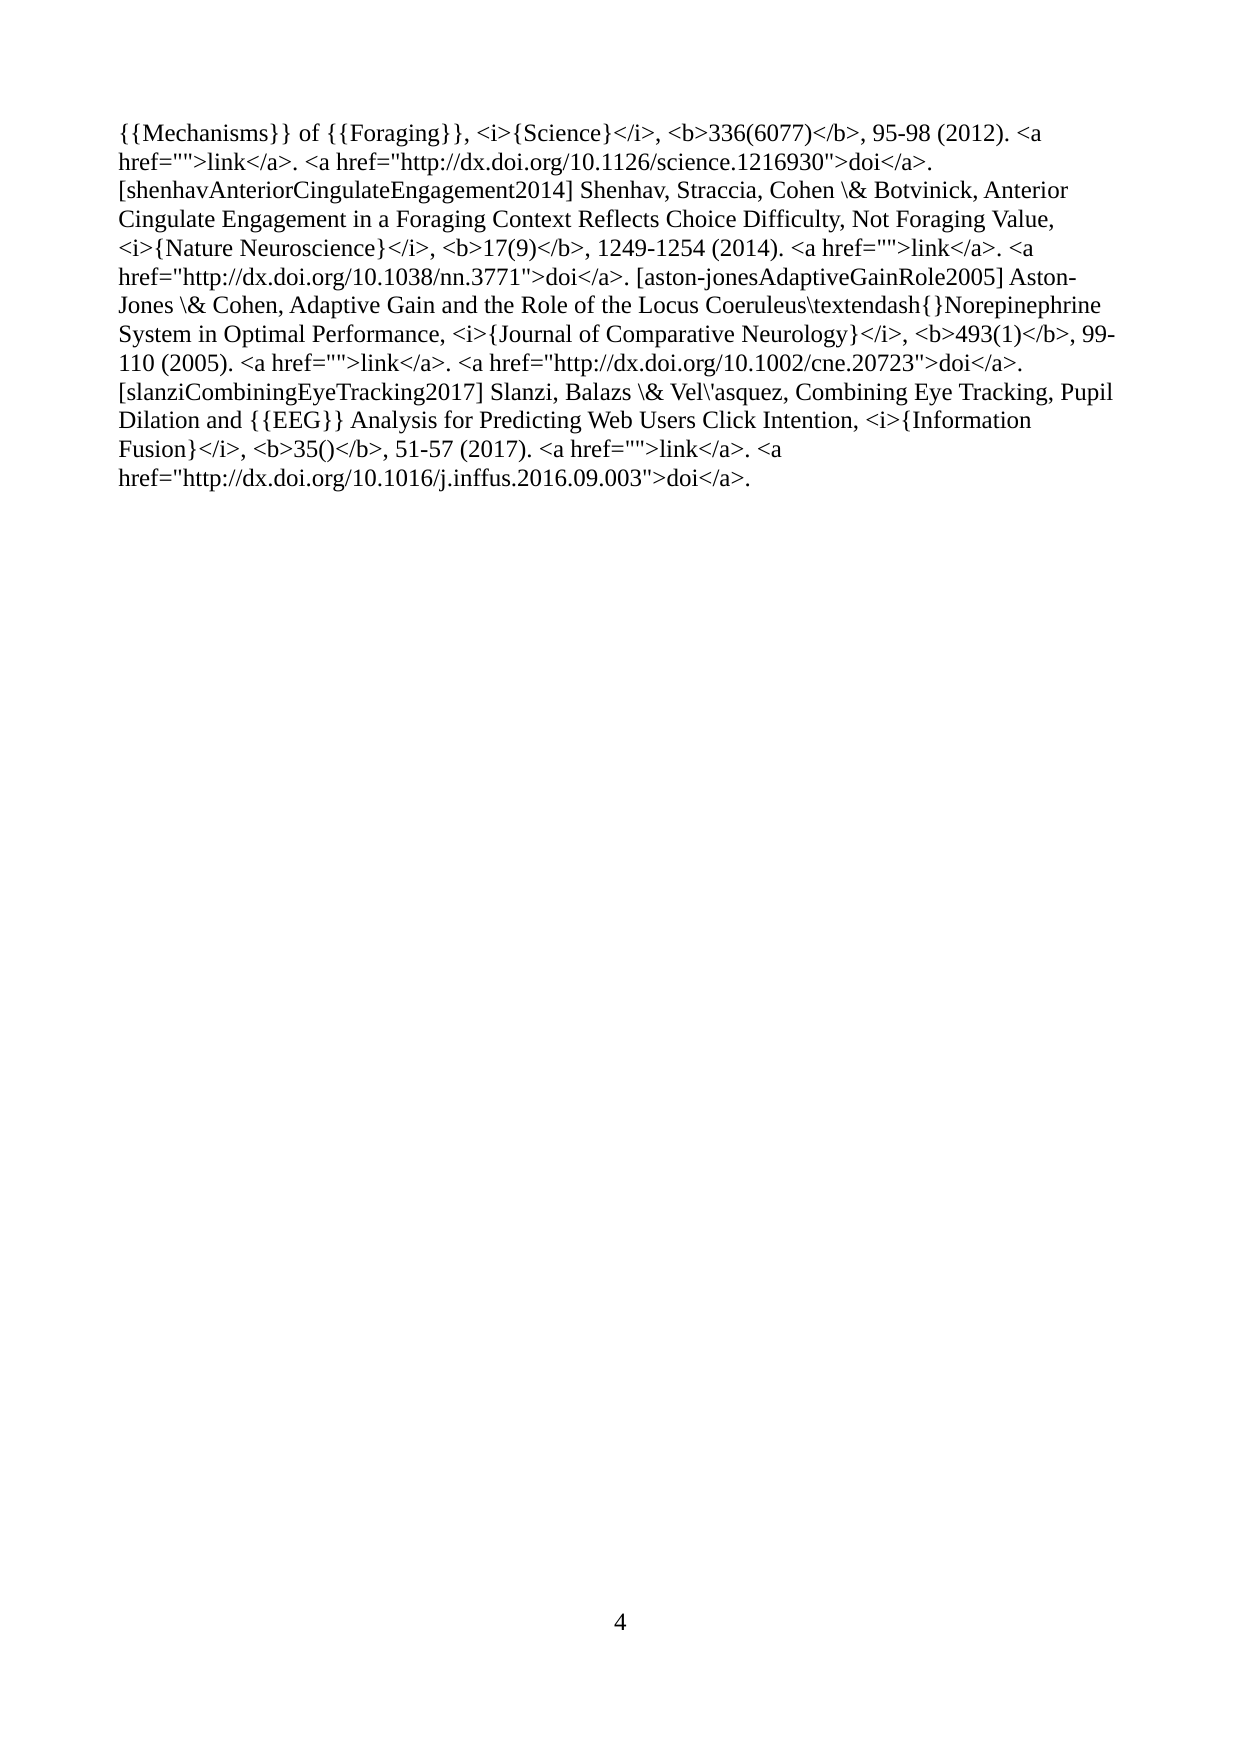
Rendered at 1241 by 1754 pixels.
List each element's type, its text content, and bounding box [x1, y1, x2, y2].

text {{Mechanisms}} of {{Foraging}}, <i>{Science}</i>, <b>336(6077)</b>, 95-98 (2012). <a href="">link</a>. <a href="http://dx.doi.org/10.1126/science.1216930">doi</a>. [shenhavAnteriorCingulateEngagement2014] Shenhav, Straccia, Cohen \& Botvinick, Anterior Cingulate Engagement in a Foraging Context Reflects Choice Difficulty, Not Foraging Value, <i>{Nature Neuroscience}</i>, <b>17(9)</b>, 1249-1254 (2014). <a href="">link</a>. <a href="http://dx.doi.org/10.1038/nn.3771">doi</a>. [aston-jonesAdaptiveGainRole2005] Aston-Jones \& Cohen, Adaptive Gain and the Role of the Locus Coeruleus\textendash{}Norepinephrine System in Optimal Performance, <i>{Journal of Comparative Neurology}</i>, <b>493(1)</b>, 99-110 (2005). <a href="">link</a>. <a href="http://dx.doi.org/10.1002/cne.20723">doi</a>. [slanziCombiningEyeTracking2017] Slanzi, Balazs \& Vel\'asquez, Combining Eye Tracking, Pupil Dilation and {{EEG}} Analysis for Predicting Web Users Click Intention, <i>{Information Fusion}</i>, <b>35()</b>, 51-57 (2017). <a href="">link</a>. <a href="http://dx.doi.org/10.1016/j.inffus.2016.09.003">doi</a>. [118, 118, 1122, 492]
